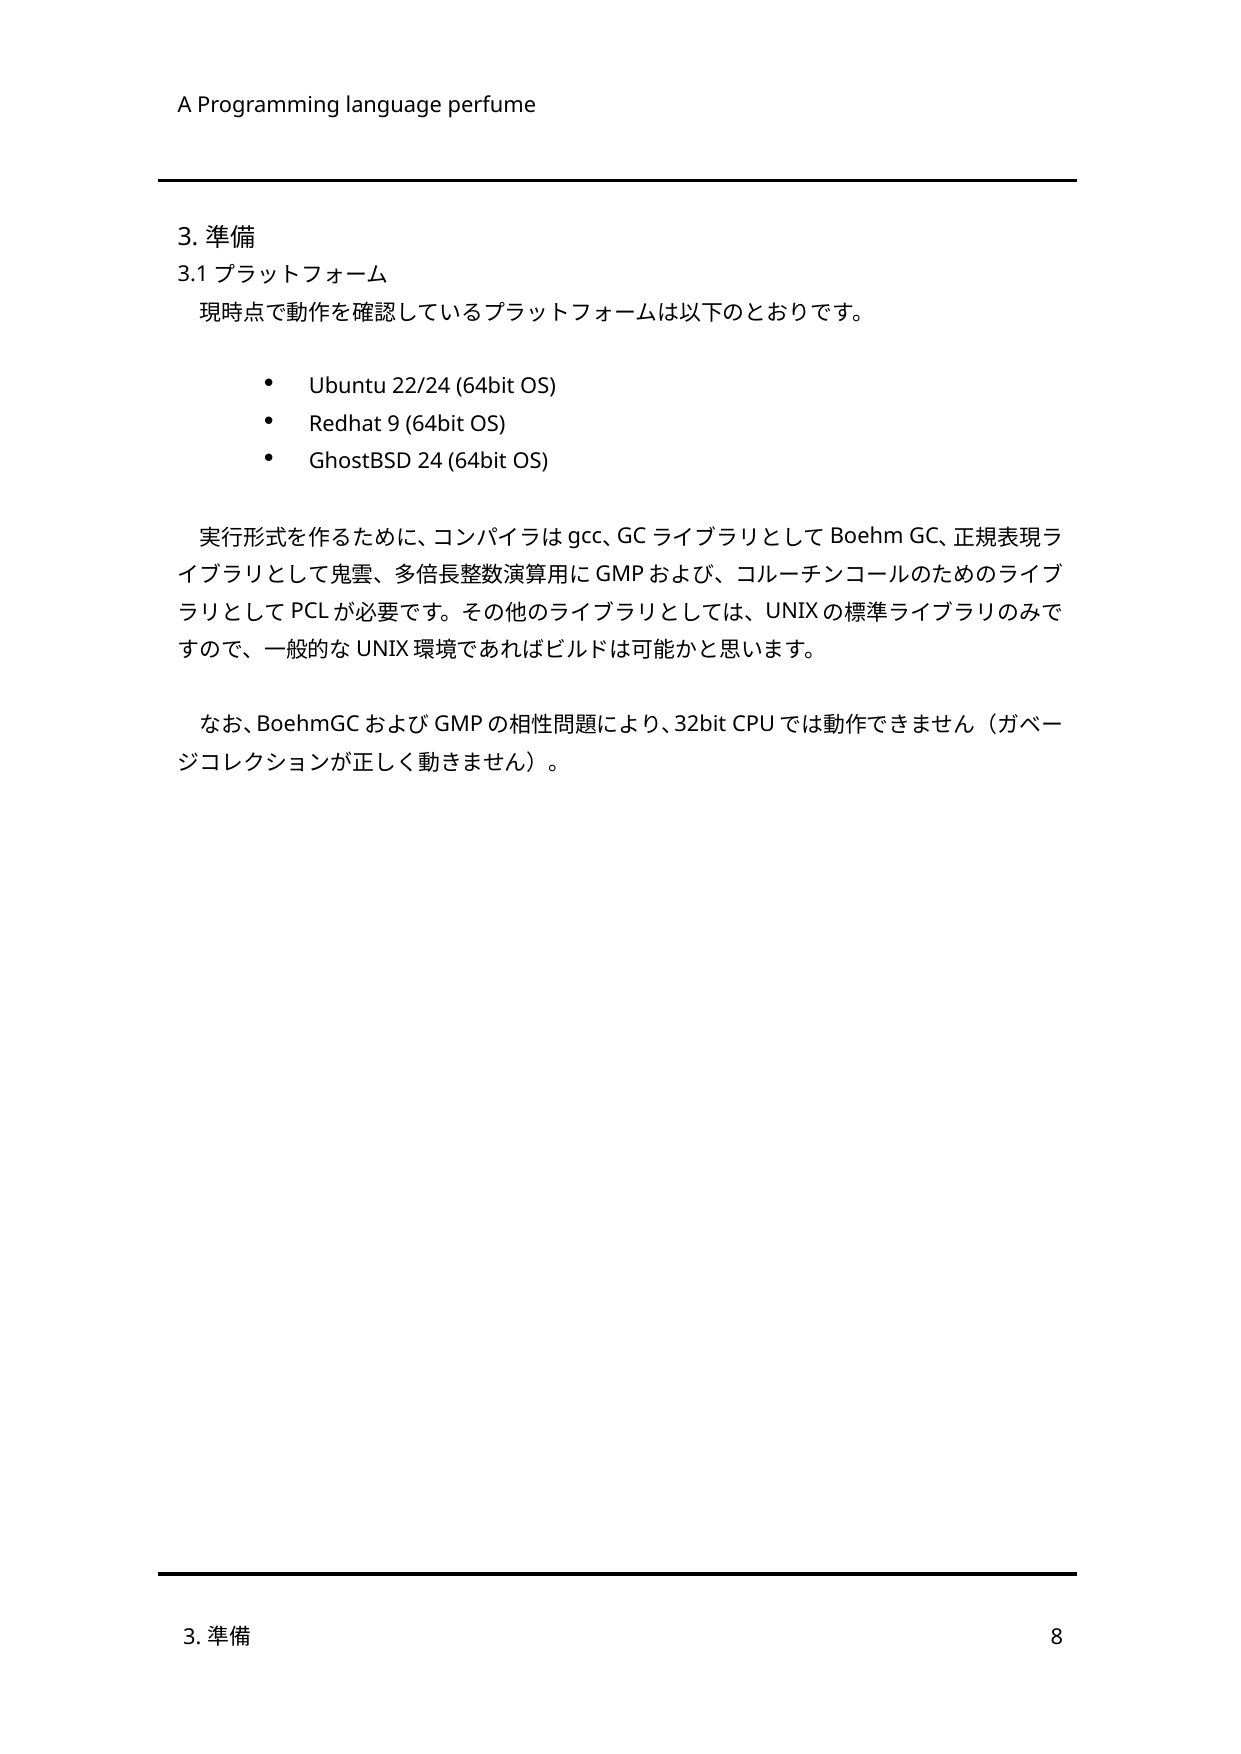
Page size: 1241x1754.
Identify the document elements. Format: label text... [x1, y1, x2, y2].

subtitle 3.1 プラットフォーム [177, 254, 1063, 292]
text 現時点で動作を確認しているプラットフォームは以下のとおりです。 [177, 292, 1063, 329]
list GhostBSD 24 (64bit OS) [265, 442, 1063, 479]
list Redhat 9 (64bit OS) [265, 404, 1063, 442]
subtitle 3. 準備 [177, 217, 1063, 254]
text 実行形式を作るために、コンパイラはgcc、GCライブラリとしてBoehm GC、正規表現ライブラリとして鬼雲、多倍長整数演算用にGMPおよび、コルーチンコールのためのライブラリとしてPCLが必要です。その他のライブラリとしては、UNIXの標準ライブラリのみですので、一般的なUNIX環境であればビルドは可能かと思います。 [177, 517, 1063, 667]
text なお、BoehmGCおよびGMPの相性問題により、32bit CPUでは動作できません（ガベージコレクションが正しく動きません）。 [177, 704, 1063, 779]
list Ubuntu 22/24 (64bit OS) [265, 367, 1063, 404]
